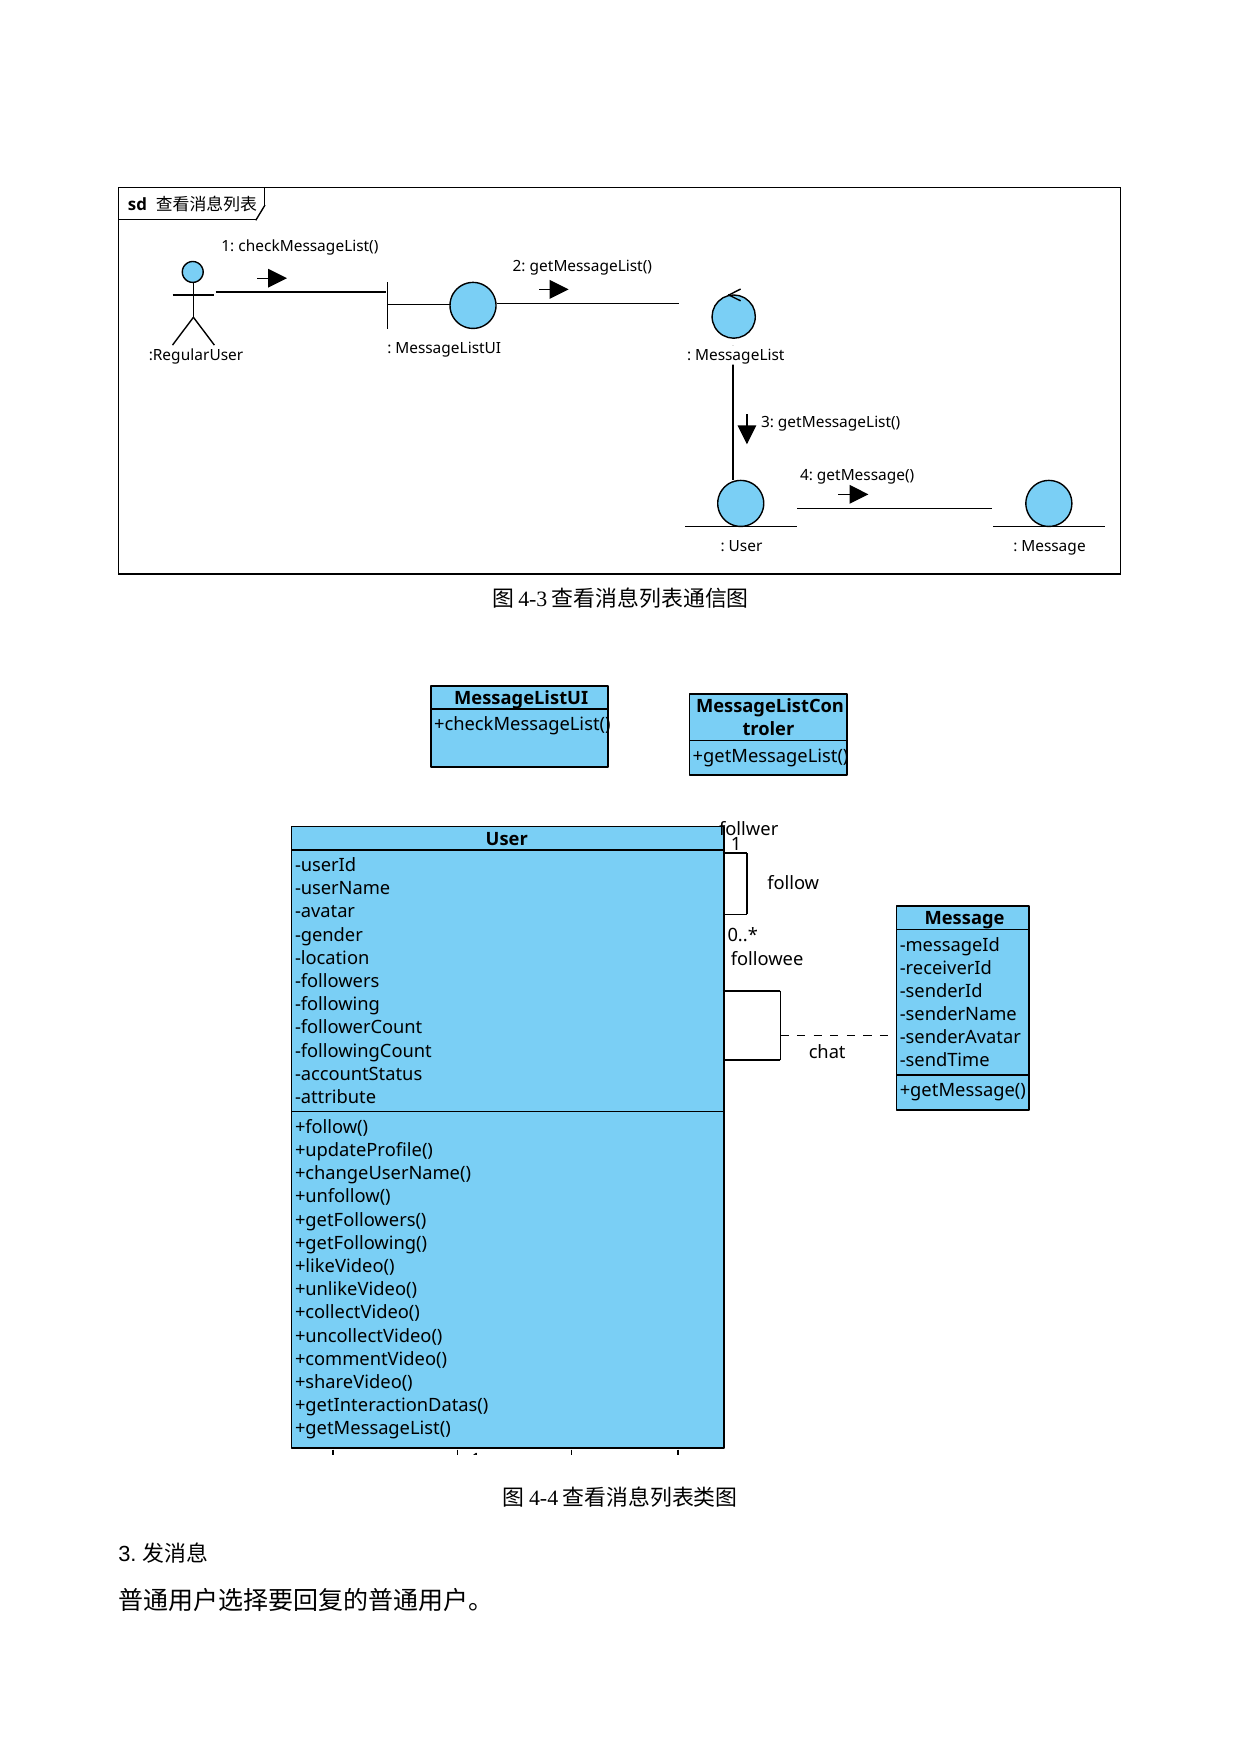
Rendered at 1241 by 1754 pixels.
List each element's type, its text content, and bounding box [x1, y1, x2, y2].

list 图4-4查看消息列表类图 [118, 632, 1122, 1512]
list 普通用户选择要回复的普通用户。 [118, 1581, 1122, 1617]
list 图4-3查看消息列表通信图 [118, 576, 1122, 613]
subtitle 发消息 [118, 1536, 1122, 1568]
